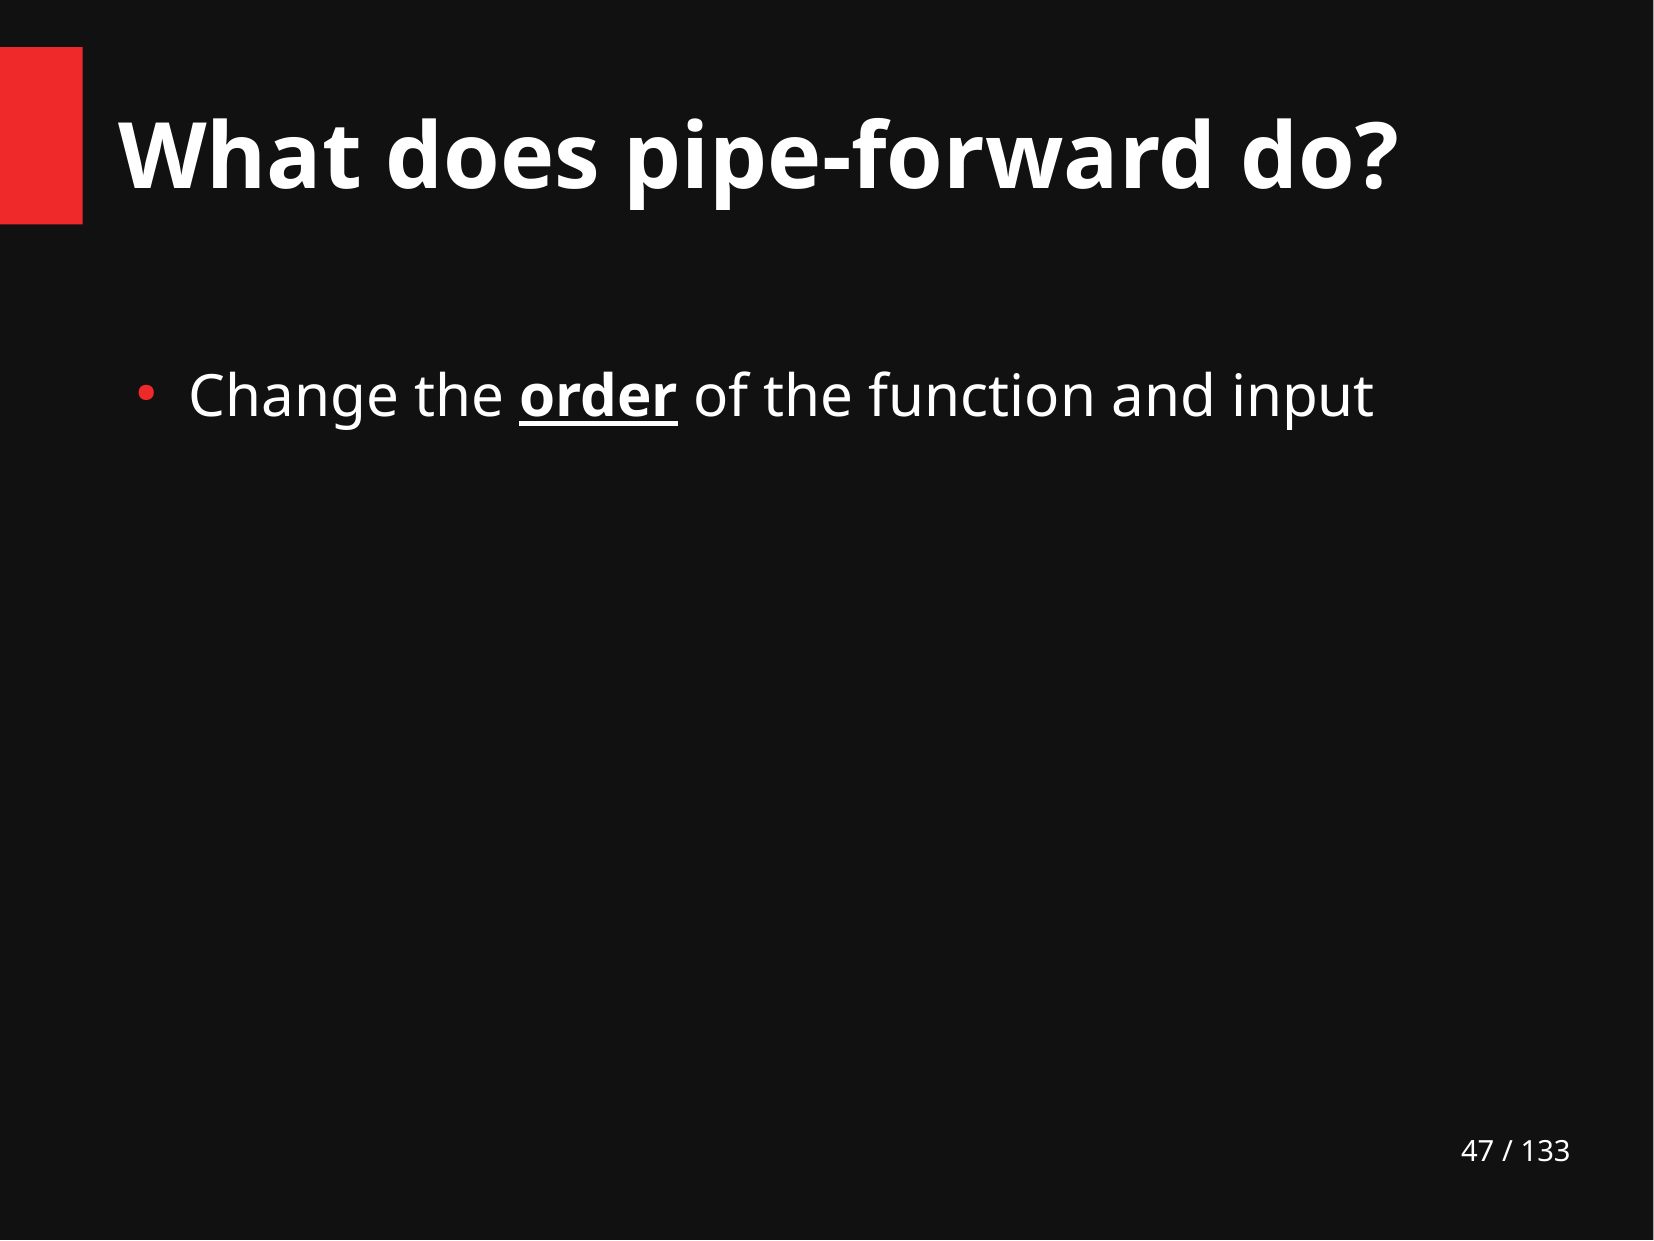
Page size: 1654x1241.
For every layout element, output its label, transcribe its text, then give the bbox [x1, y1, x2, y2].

list Change the order of the function and input [118, 354, 1536, 1074]
title What does pipe-forward do? [118, 49, 1571, 257]
